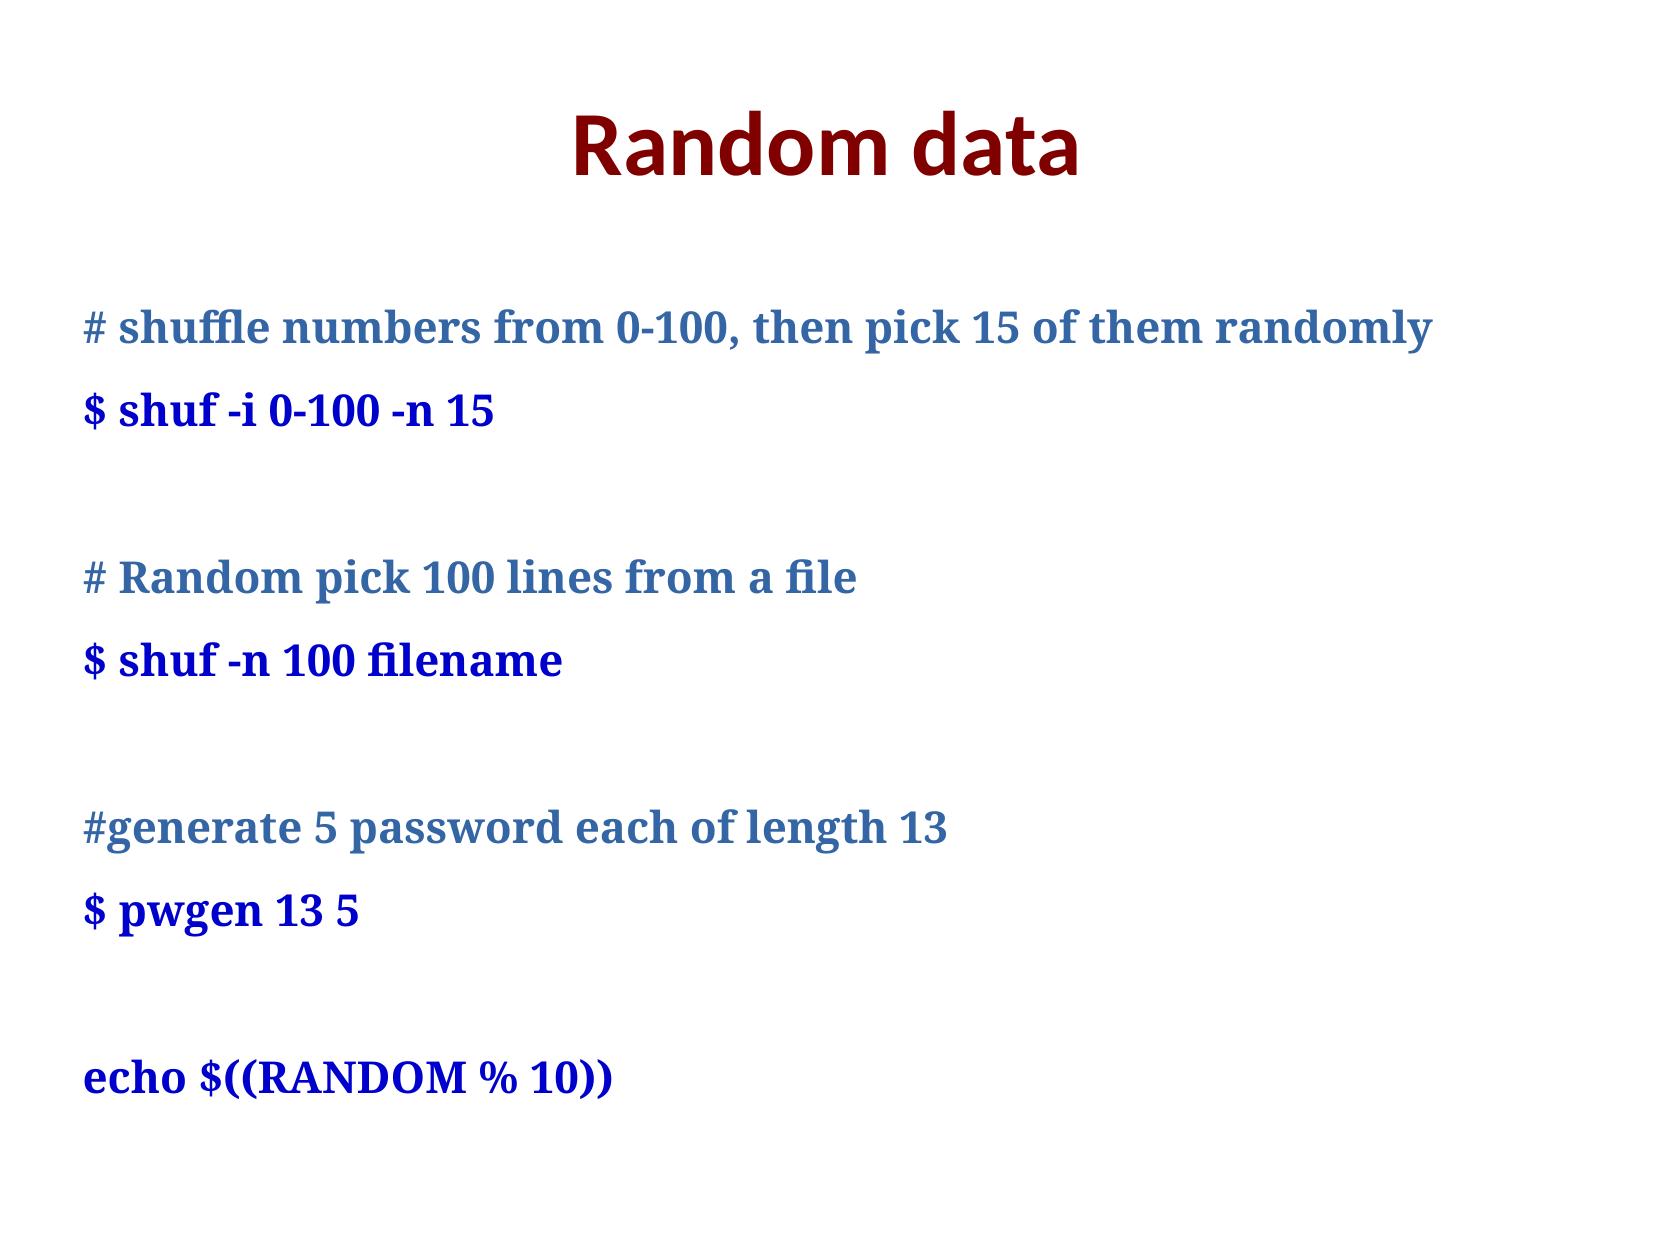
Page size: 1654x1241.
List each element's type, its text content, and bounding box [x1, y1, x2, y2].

list # shuffle numbers from 0-100, then pick 15 of them randomly $ shuf -i 0-100 -n 15 # Random pick 100 lines from a file $ shuf -n 100 filename #generate 5 password each of length 13 $ pwgen 13 5 echo $((RANDOM % 10)) [82, 296, 1571, 1115]
title Random data [82, 49, 1571, 257]
